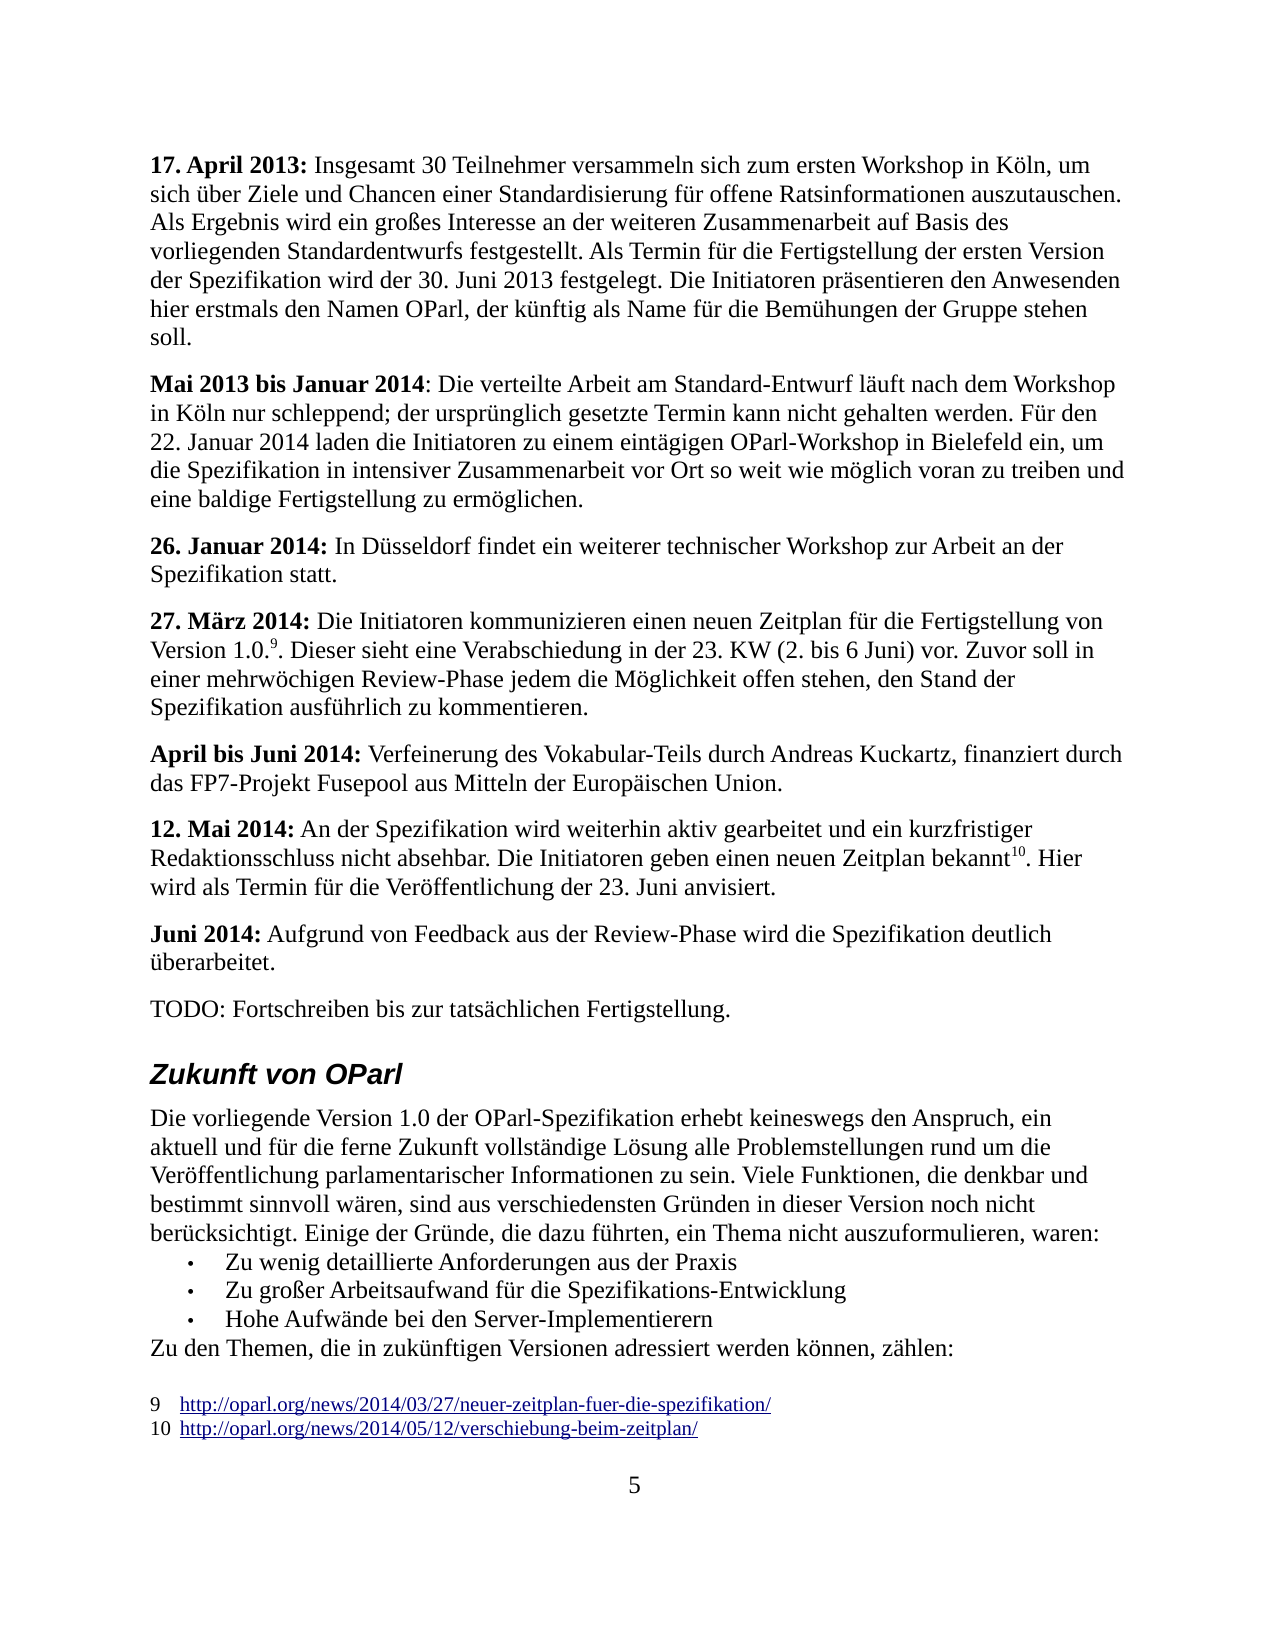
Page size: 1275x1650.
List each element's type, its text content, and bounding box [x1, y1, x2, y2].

text Juni 2014: Aufgrund von Feedback aus der Review-Phase wird die Spezifikation deutlich überarbeitet. [150, 919, 1125, 976]
text http://oparl.org/news/2014/05/12/verschiebung-beim-zeitplan/ [150, 1416, 1125, 1440]
text Zu den Themen, die in zukünftigen Versionen adressiert werden können, zählen: [150, 1333, 1125, 1362]
list Zu wenig detaillierte Anforderungen aus der Praxis [187, 1247, 1125, 1275]
text Mai 2013 bis Januar 2014: Die verteilte Arbeit am Standard-Entwurf läuft nach dem Workshop in Köln nur schleppend; der ursprünglich gesetzte Termin kann nicht gehalten werden. Für den 22. Januar 2014 laden die Initiatoren zu einem eintägigen OParl-Workshop in Bielefeld ein, um die Spezifikation in intensiver Zusammenarbeit vor Ort so weit wie möglich voran zu treiben und eine baldige Fertigstellung zu ermöglichen. [150, 369, 1125, 513]
text 27. März 2014: Die Initiatoren kommunizieren einen neuen Zeitplan für die Fertigstellung von Version 1.0.. Dieser sieht eine Verabschiedung in der 23. KW (2. bis 6 Juni) vor. Zuvor soll in einer mehrwöchigen Review-Phase jedem die Möglichkeit offen stehen, den Stand der Spezifikation ausführlich zu kommentieren. [150, 606, 1125, 721]
list Hohe Aufwände bei den Server-Implementierern [187, 1304, 1125, 1333]
text 26. Januar 2014: In Düsseldorf findet ein weiterer technischer Workshop zur Arbeit an der Spezifikation statt. [150, 531, 1125, 588]
text http://oparl.org/news/2014/03/27/neuer-zeitplan-fuer-die-spezifikation/ [150, 1392, 1125, 1416]
text 17. April 2013: Insgesamt 30 Teilnehmer versammeln sich zum ersten Workshop in Köln, um sich über Ziele und Chancen einer Standardisierung für offene Ratsinformationen auszutauschen. Als Ergebnis wird ein großes Interesse an der weiteren Zusammenarbeit auf Basis des vorliegenden Standardentwurfs festgestellt. Als Termin für die Fertigstellung der ersten Version der Spezifikation wird der 30. Juni 2013 festgelegt. Die Initiatoren präsentieren den Anwesenden hier erstmals den Namen OParl, der künftig als Name für die Bemühungen der Gruppe stehen soll. [150, 150, 1125, 351]
text April bis Juni 2014: Verfeinerung des Vokabular-Teils durch Andreas Kuckartz, finanziert durch das FP7-Projekt Fusepool aus Mitteln der Europäischen Union. [150, 739, 1125, 797]
text 12. Mai 2014: An der Spezifikation wird weiterhin aktiv gearbeitet und ein kurzfristiger Redaktionsschluss nicht absehbar. Die Initiatoren geben einen neuen Zeitplan bekannt. Hier wird als Termin für die Veröffentlichung der 23. Juni anvisiert. [150, 814, 1125, 901]
text TODO: Fortschreiben bis zur tatsächlichen Fertigstellung. [150, 994, 1125, 1023]
list Zu großer Arbeitsaufwand für die Spezifikations-Entwicklung [187, 1275, 1125, 1304]
text Die vorliegende Version 1.0 der OParl-Spezifikation erhebt keineswegs den Anspruch, ein aktuell und für die ferne Zukunft vollständige Lösung alle Problemstellungen rund um die Veröffentlichung parlamentarischer Informationen zu sein. Viele Funktionen, die denkbar und bestimmt sinnvoll wären, sind aus verschiedensten Gründen in dieser Version noch nicht berücksichtigt. Einige der Gründe, die dazu führten, ein Thema nicht auszuformulieren, waren: [150, 1103, 1125, 1247]
subtitle Zukunft von OParl [150, 1057, 1125, 1090]
